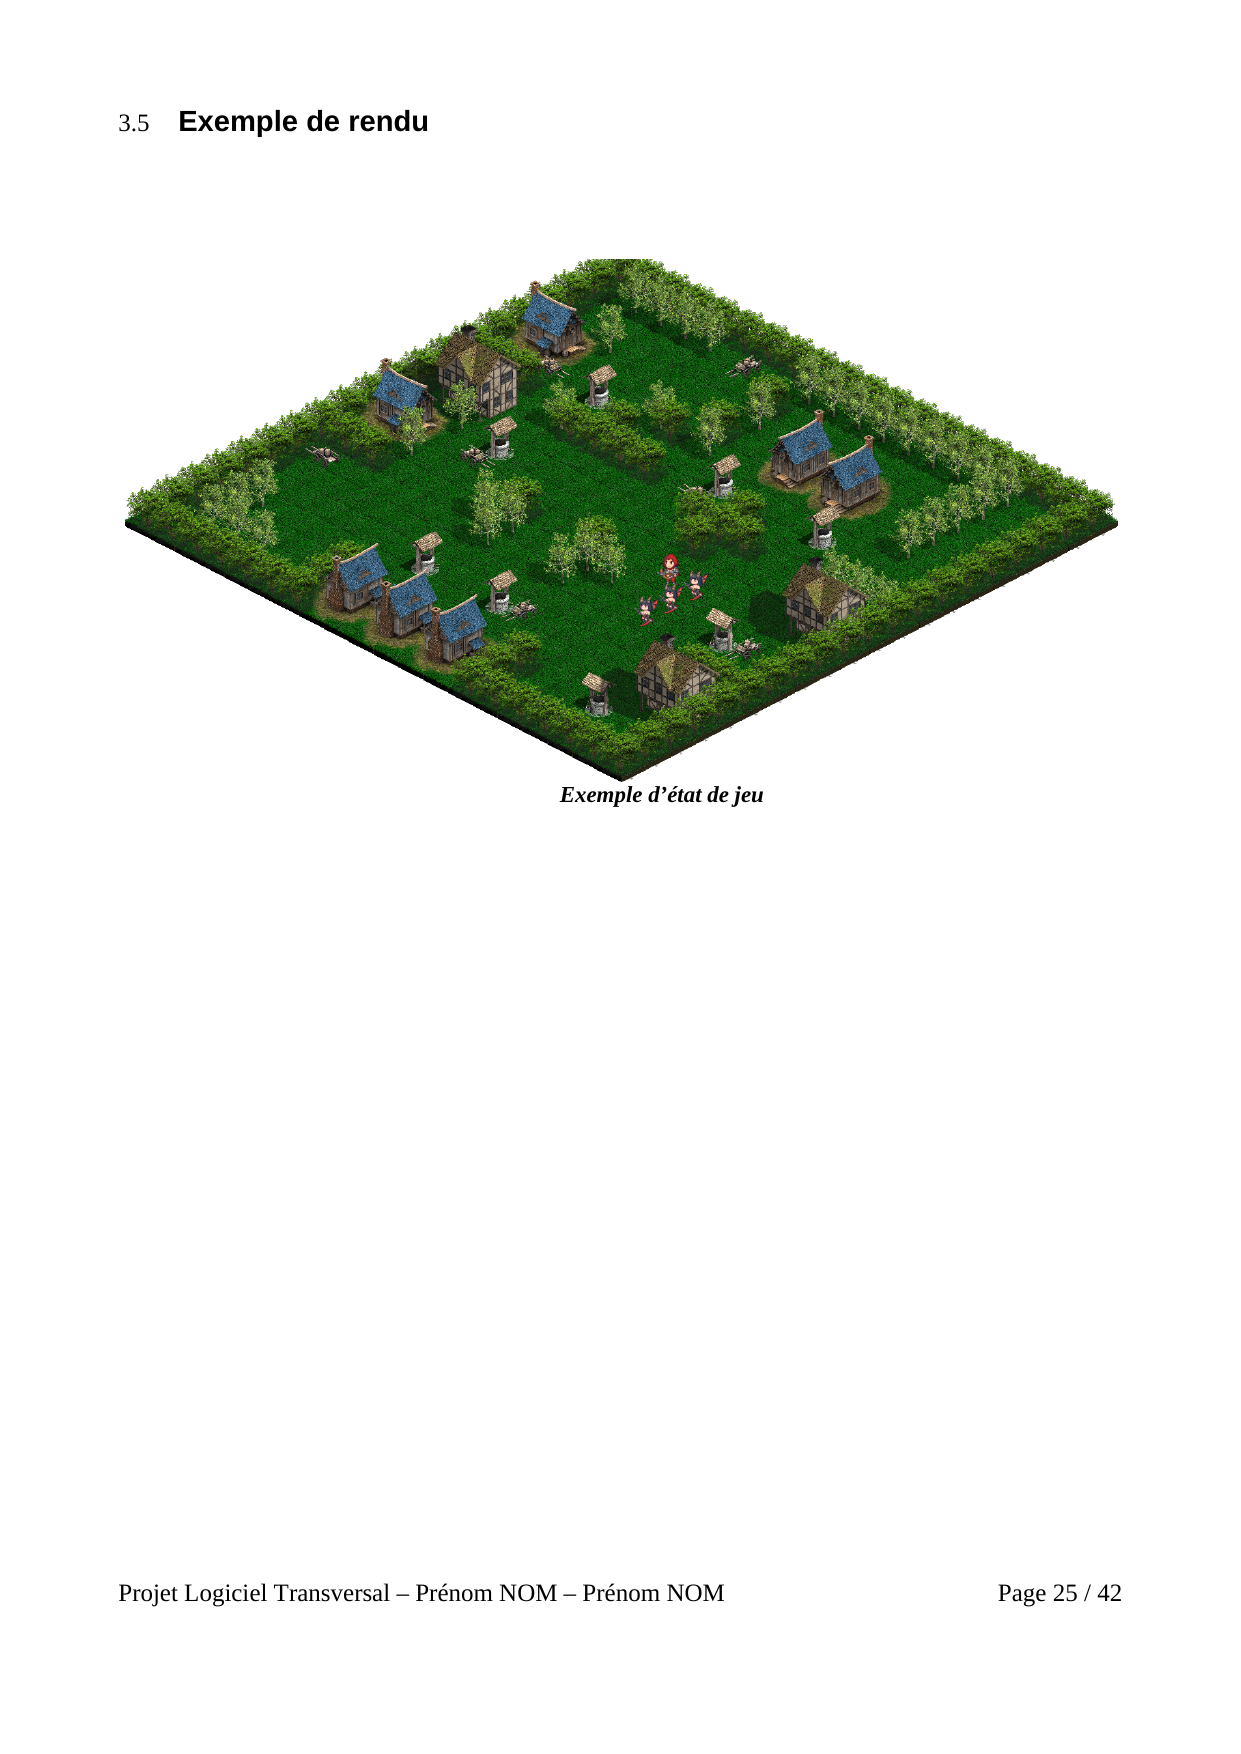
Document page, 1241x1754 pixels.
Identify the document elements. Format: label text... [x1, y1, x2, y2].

text Exemple d’état de jeu [118, 782, 1122, 808]
list Exemple de rendu [118, 104, 1122, 137]
